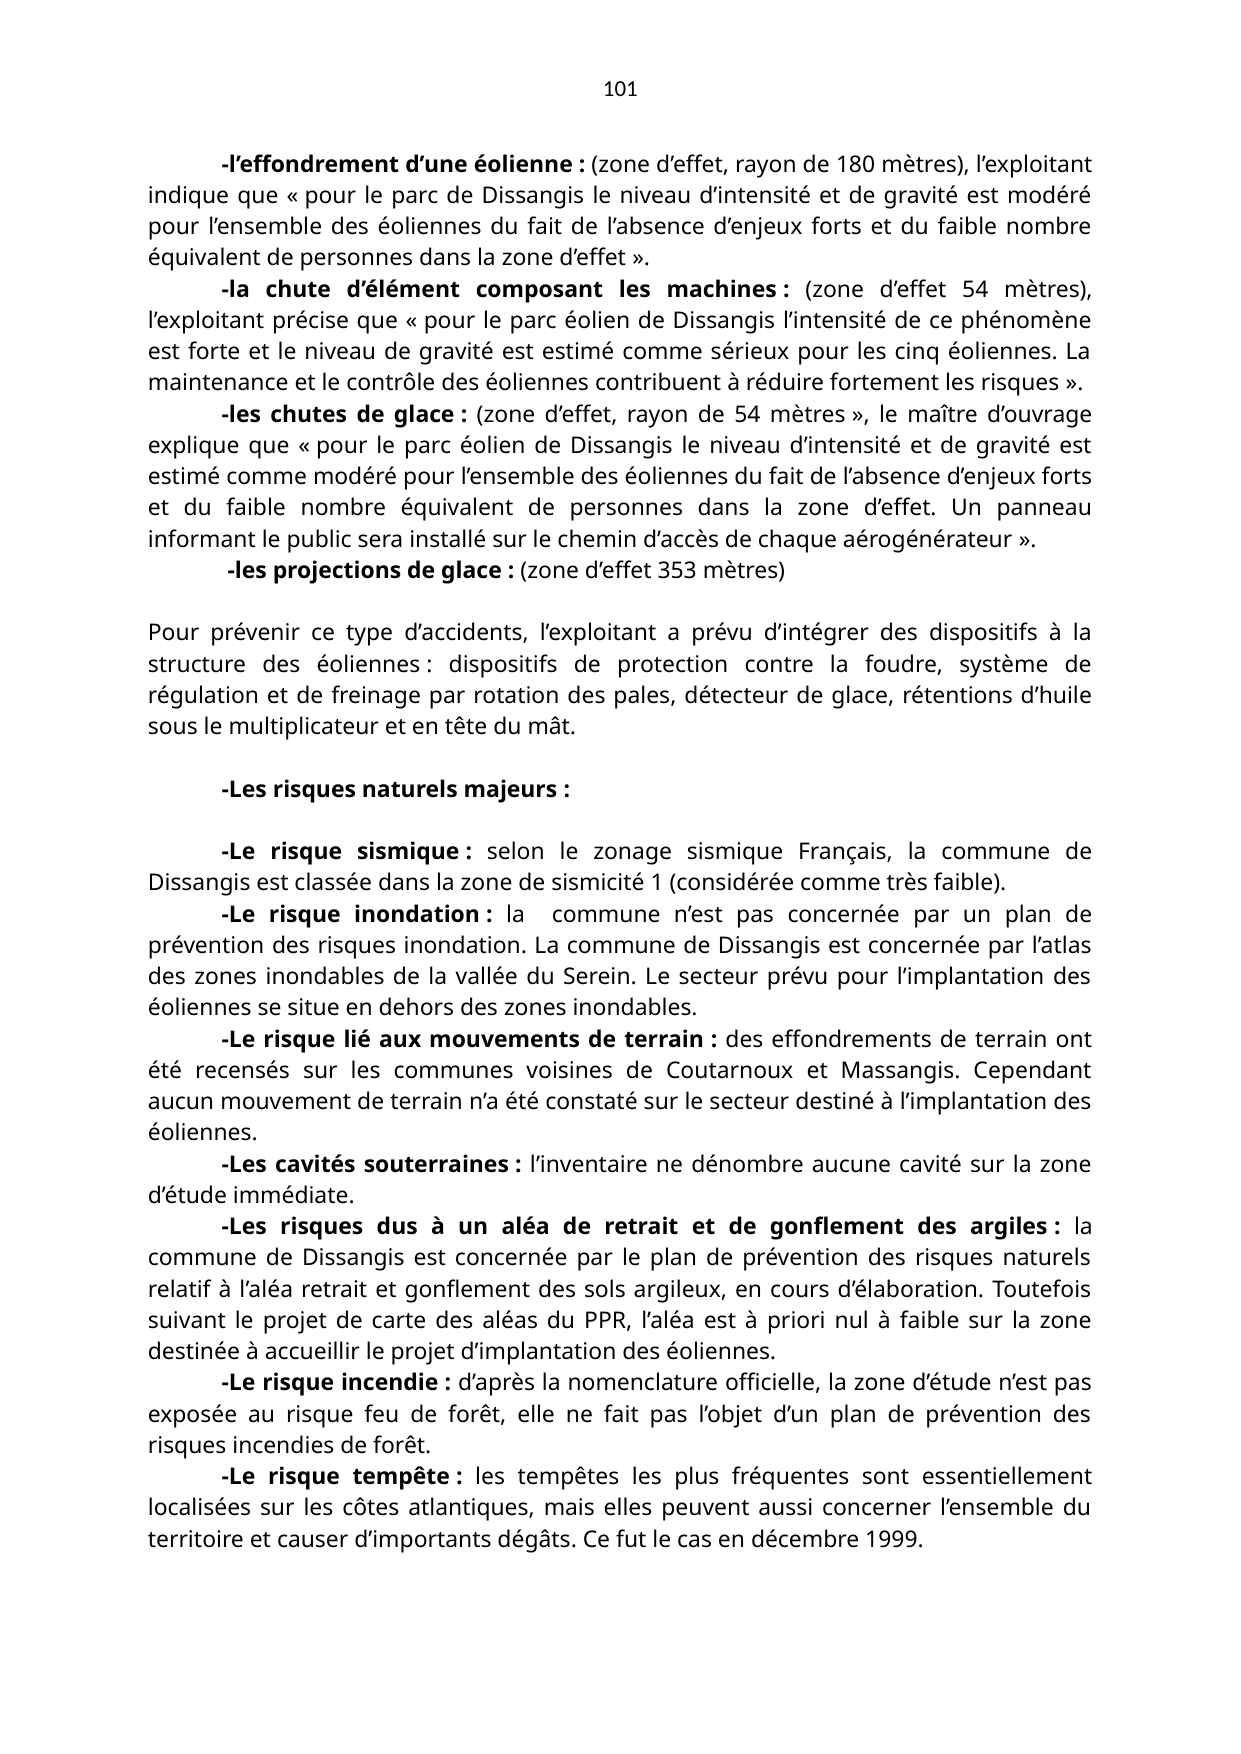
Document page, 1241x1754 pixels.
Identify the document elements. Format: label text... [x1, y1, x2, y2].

text -la chute d’élément composant les machines : (zone d’effet 54 mètres), l’exploitant précise que « pour le parc éolien de Dissangis l’intensité de ce phénomène est forte et le niveau de gravité est estimé comme sérieux pour les cinq éoliennes. La maintenance et le contrôle des éoliennes contribuent à réduire fortement les risques ». [148, 273, 1093, 398]
text -Le risque incendie : d’après la nomenclature officielle, la zone d’étude n’est pas exposée au risque feu de forêt, elle ne fait pas l’objet d’un plan de prévention des risques incendies de forêt. [148, 1366, 1093, 1460]
text -Le risque lié aux mouvements de terrain : des effondrements de terrain ont été recensés sur les communes voisines de Coutarnoux et Massangis. Cependant aucun mouvement de terrain n’a été constaté sur le secteur destiné à l’implantation des éoliennes. [148, 1023, 1093, 1148]
text -les chutes de glace : (zone d’effet, rayon de 54 mètres », le maître d’ouvrage explique que « pour le parc éolien de Dissangis le niveau d’intensité et de gravité est estimé comme modéré pour l’ensemble des éoliennes du fait de l’absence d’enjeux forts et du faible nombre équivalent de personnes dans la zone d’effet. Un panneau informant le public sera installé sur le chemin d’accès de chaque aérogénérateur ». [148, 398, 1093, 554]
text Pour prévenir ce type d’accidents, l’exploitant a prévu d’intégrer des dispositifs à la structure des éoliennes : dispositifs de protection contre la foudre, système de régulation et de freinage par rotation des pales, détecteur de glace, rétentions d’huile sous le multiplicateur et en tête du mât. [148, 616, 1093, 741]
text -les projections de glace : (zone d’effet 353 mètres) [148, 554, 1093, 585]
text -Le risque sismique : selon le zonage sismique Français, la commune de Dissangis est classée dans la zone de sismicité 1 (considérée comme très faible). [148, 835, 1093, 898]
text -Le risque tempête : les tempêtes les plus fréquentes sont essentiellement localisées sur les côtes atlantiques, mais elles peuvent aussi concerner l’ensemble du territoire et causer d’importants dégâts. Ce fut le cas en décembre 1999. [148, 1460, 1093, 1554]
text -Les risques dus à un aléa de retrait et de gonflement des argiles : la commune de Dissangis est concernée par le plan de prévention des risques naturels relatif à l’aléa retrait et gonflement des sols argileux, en cours d’élaboration. Toutefois suivant le projet de carte des aléas du PPR, l’aléa est à priori nul à faible sur la zone destinée à accueillir le projet d’implantation des éoliennes. [148, 1210, 1093, 1366]
text -Les cavités souterraines : l’inventaire ne dénombre aucune cavité sur la zone d’étude immédiate. [148, 1148, 1093, 1210]
text -l’effondrement d’une éolienne : (zone d’effet, rayon de 180 mètres), l’exploitant indique que « pour le parc de Dissangis le niveau d’intensité et de gravité est modéré pour l’ensemble des éoliennes du fait de l’absence d’enjeux forts et du faible nombre équivalent de personnes dans la zone d’effet ». [148, 148, 1093, 273]
text -Les risques naturels majeurs : [148, 773, 1093, 804]
text -Le risque inondation : la commune n’est pas concernée par un plan de prévention des risques inondation. La commune de Dissangis est concernée par l’atlas des zones inondables de la vallée du Serein. Le secteur prévu pour l’implantation des éoliennes se situe en dehors des zones inondables. [148, 898, 1093, 1023]
